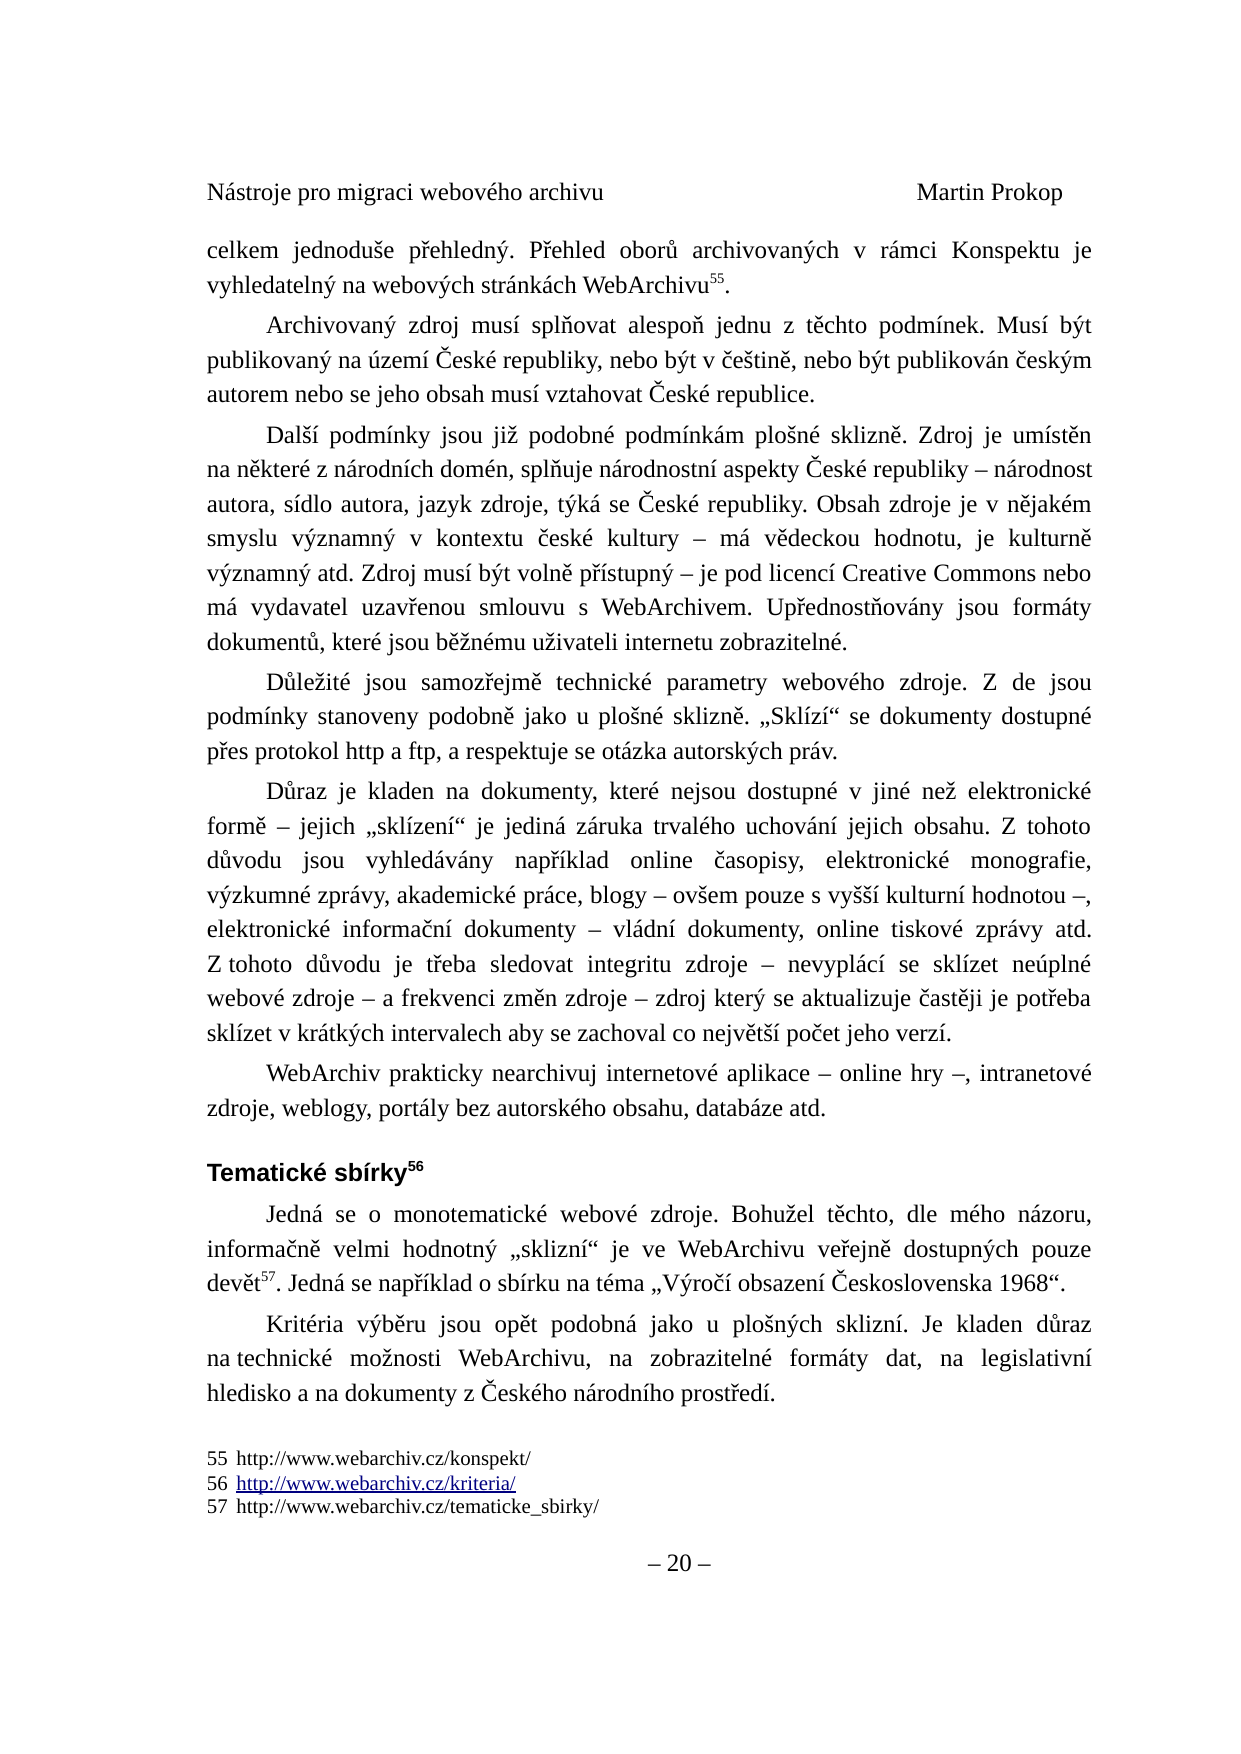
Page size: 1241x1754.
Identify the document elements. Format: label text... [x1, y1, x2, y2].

text WebArchiv prakticky nearchivuj internetové aplikace – online hry –, intranetové zdroje, weblogy, portály bez autorského obsahu, databáze atd. [207, 1058, 1093, 1121]
text Další podmínky jsou již podobné podmínkám plošné sklizně. Zdroj je umístěn na některé z národních domén, splňuje národnostní aspekty České republiky – národnost autora, sídlo autora, jazyk zdroje, týká se České republiky. Obsah zdroje je v nějakém smyslu významný v kontextu české kultury – má vědeckou hodnotu, je kulturně významný atd. Zdroj musí být volně přístupný – je pod licencí Creative Commons nebo má vydavatel uzavřenou smlouvu s WebArchivem. Upřednostňovány jsou formáty dokumentů, které jsou běžnému uživateli internetu zobrazitelné. [207, 420, 1093, 655]
subtitle Tematické sbírky [207, 1158, 1093, 1187]
text http://www.webarchiv.cz/kriteria/ [207, 1470, 1093, 1494]
text Důležité jsou samozřejmě technické parametry webového zdroje. Z de jsou podmínky stanoveny podobně jako u plošné sklizně. „Sklízí“ se dokumenty dostupné přes protokol http a ftp, a respektuje se otázka autorských práv. [207, 667, 1093, 765]
text Archivovaný zdroj musí splňovat alespoň jednu z těchto podmínek. Musí být publikovaný na území České republiky, nebo být v češtině, nebo být publikován českým autorem nebo se jeho obsah musí vztahovat České republice. [207, 310, 1093, 408]
text celkem jednoduše přehledný. Přehled oborů archivovaných v rámci Konspektu je vyhledatelný na webových stránkách WebArchivu. [207, 235, 1093, 299]
text Jedná se o monotematické webové zdroje. Bohužel těchto, dle mého názoru, informačně velmi hodnotný „sklizní“ je ve WebArchivu veřejně dostupných pouze devět. Jedná se například o sbírku na téma „Výročí obsazení Československa 1968“. [207, 1199, 1093, 1297]
text Kritéria výběru jsou opět podobná jako u plošných sklizní. Je kladen důraz na technické možnosti WebArchivu, na zobrazitelné formáty dat, na legislativní hledisko a na dokumenty z Českého národního prostředí. [207, 1309, 1093, 1406]
text Důraz je kladen na dokumenty, které nejsou dostupné v jiné než elektronické formě – jejich „sklízení“ je jediná záruka trvalého uchování jejich obsahu. Z tohoto důvodu jsou vyhledávány například online časopisy, elektronické monografie, výzkumné zprávy, akademické práce, blogy – ovšem pouze s vyšší kulturní hodnotou –, elektronické informační dokumenty – vládní dokumenty, online tiskové zprávy atd. Z tohoto důvodu je třeba sledovat integritu zdroje – nevyplácí se sklízet neúplné webové zdroje – a frekvenci změn zdroje – zdroj který se aktualizuje častěji je potřeba sklízet v krátkých intervalech aby se zachoval co největší počet jeho verzí. [207, 776, 1093, 1046]
text http://www.webarchiv.cz/tematicke_sbirky/ [207, 1494, 1093, 1518]
text http://www.webarchiv.cz/konspekt/ [207, 1446, 1093, 1470]
